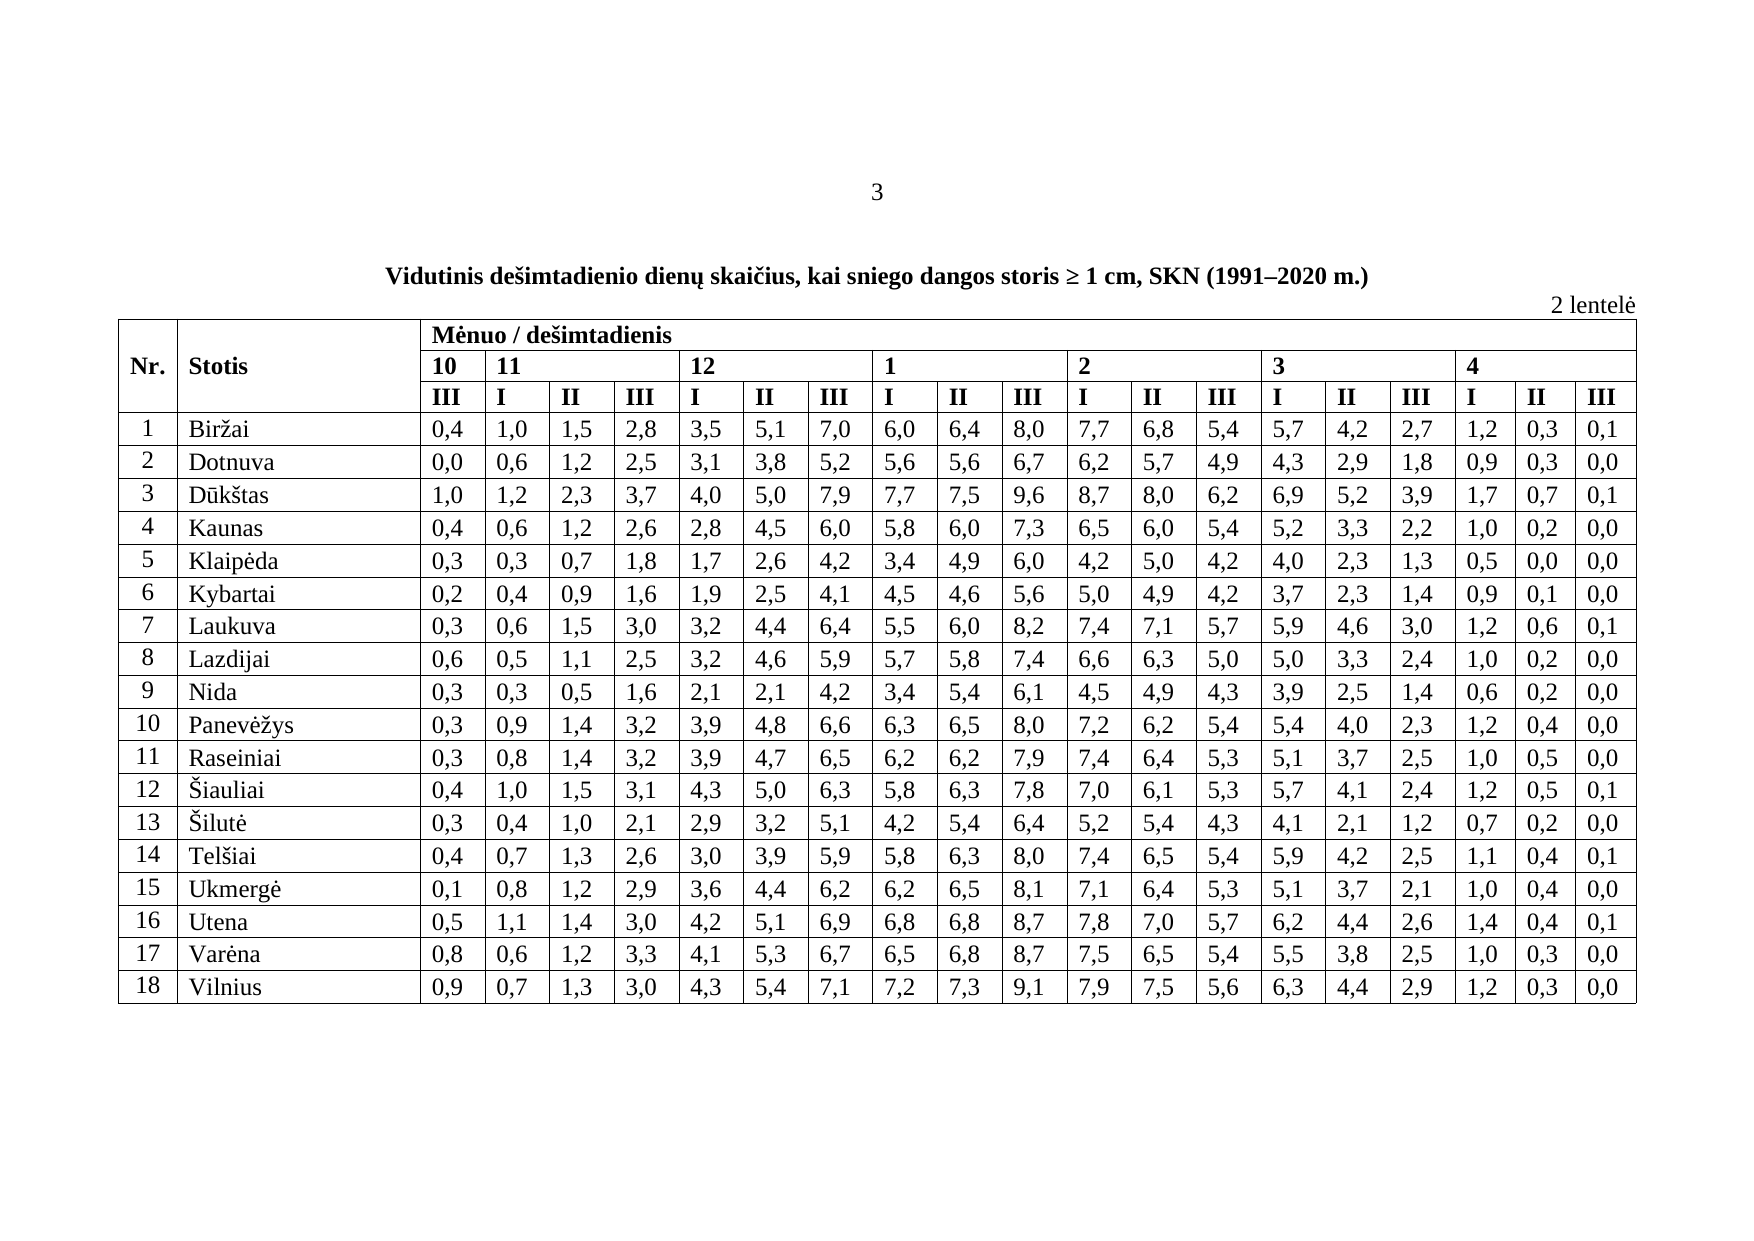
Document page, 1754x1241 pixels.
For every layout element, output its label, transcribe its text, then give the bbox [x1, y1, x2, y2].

text Vidutinis dešimtadienio dienų skaičius, kai sniego dangos storis ≥ 1 cm, SKN (1991–2020 m.) [118, 261, 1636, 290]
text 2 lentelė [118, 290, 1636, 318]
